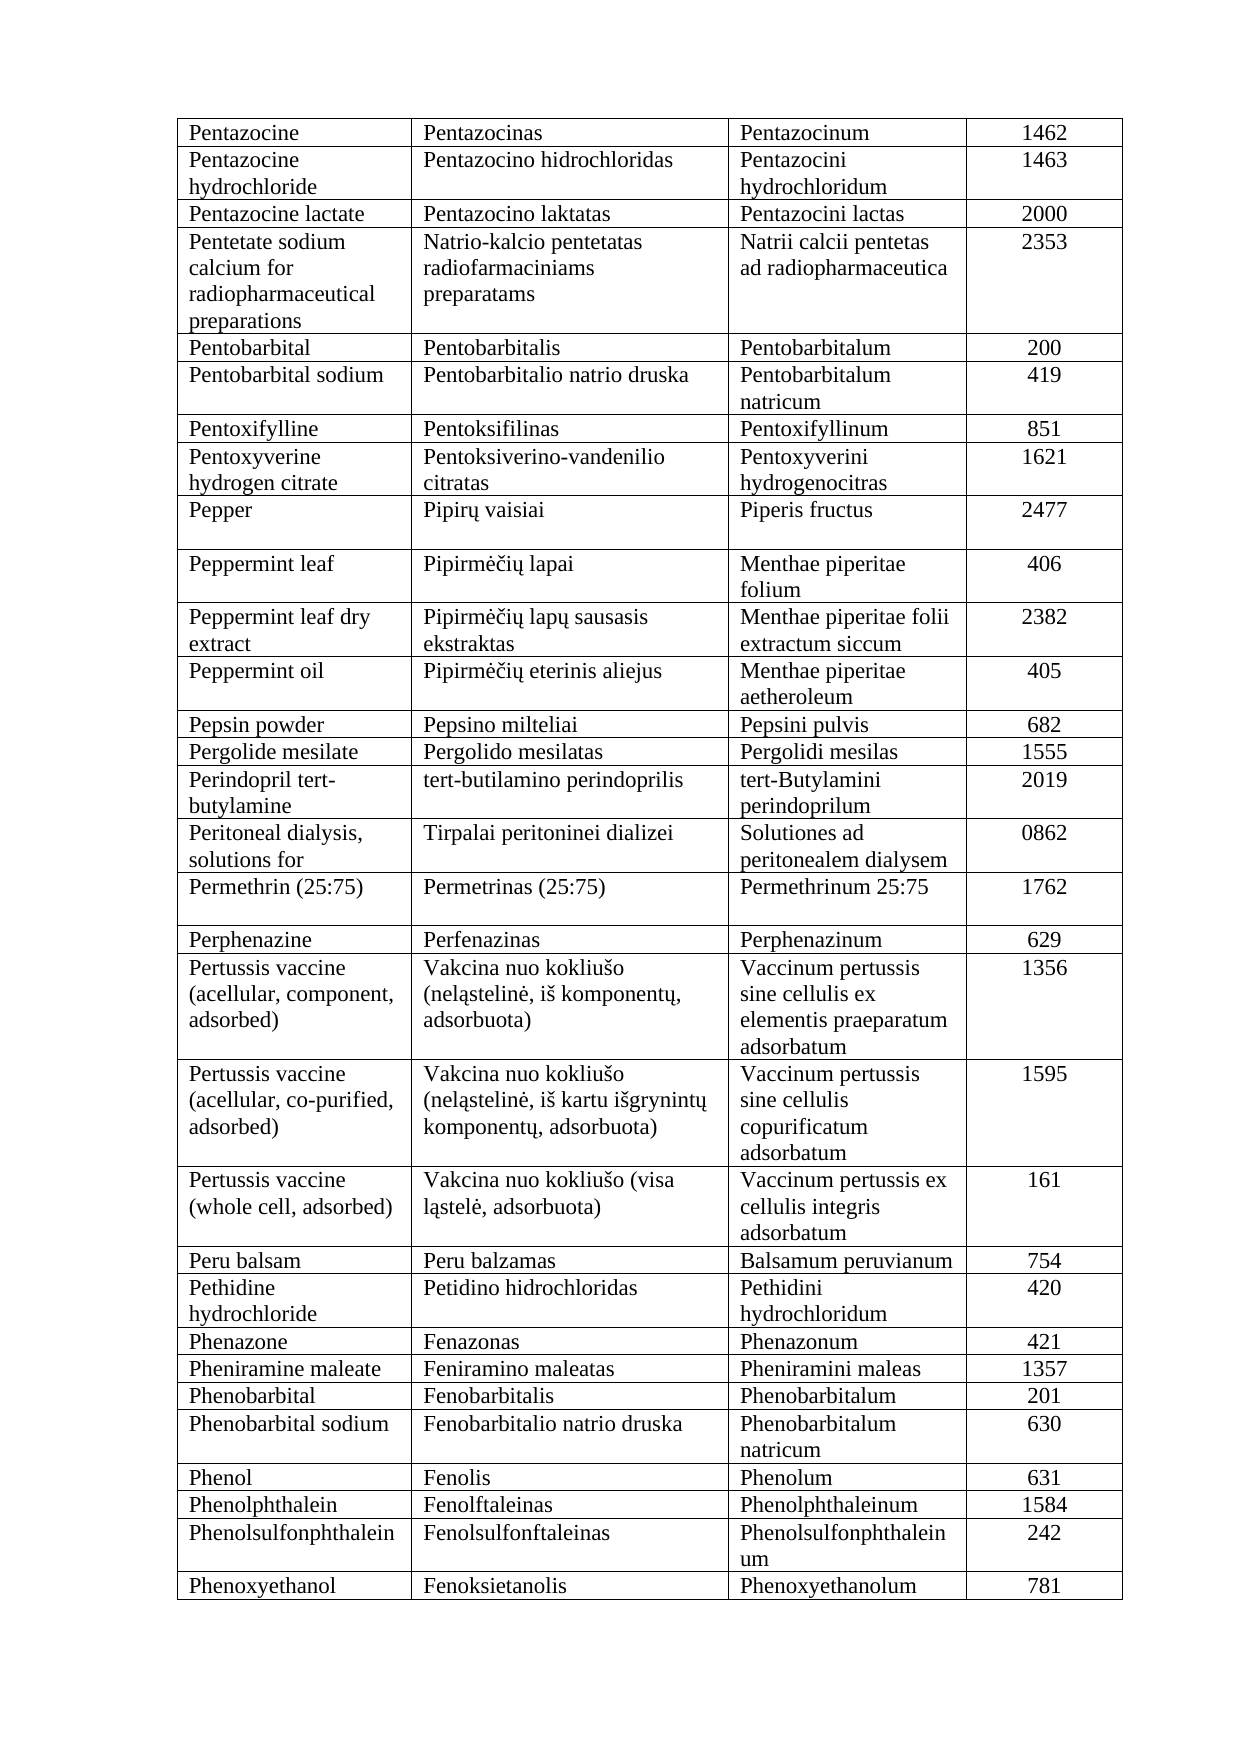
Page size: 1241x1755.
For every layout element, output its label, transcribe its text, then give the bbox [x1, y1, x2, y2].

table_cell 1621 [967, 443, 1122, 495]
table_cell Fenobarbitalio natrio druska [412, 1410, 728, 1463]
table_cell Feniramino maleatas [412, 1355, 728, 1382]
table_cell Pheniramine maleate [178, 1355, 411, 1382]
table_cell 1463 [967, 147, 1122, 199]
table_cell 242 [967, 1519, 1122, 1571]
table_cell Pentazocinas [412, 119, 728, 146]
table_cell Phenoxyethanol [178, 1572, 411, 1599]
table_cell Permethrin (25:75) [178, 873, 411, 925]
table_cell Vaccinum pertussis ex cellulis integris adsorbatum [729, 1167, 966, 1246]
table_cell Fenazonas [412, 1328, 728, 1354]
table_cell Vakcina nuo kokliušo (visa ląstelė, adsorbuota) [412, 1167, 728, 1246]
table_cell Pheniramini maleas [729, 1355, 966, 1382]
table_cell 1462 [967, 119, 1122, 146]
table_cell Peru balzamas [412, 1247, 728, 1273]
table_cell Fenolftaleinas [412, 1491, 728, 1517]
table_cell Phenazone [178, 1328, 411, 1354]
table_cell Phenolphthaleinum [729, 1491, 966, 1517]
table_cell Pentoxyverini hydrogenocitras [729, 443, 966, 495]
table_cell Phenazonum [729, 1328, 966, 1354]
table_cell Menthae piperitae folii extractum siccum [729, 603, 966, 656]
table_cell Natrii calcii pentetas ad radiopharmaceutica [729, 228, 966, 333]
table_cell Piperis fructus [729, 496, 966, 548]
table_cell Phenol [178, 1464, 411, 1490]
table_cell 1595 [967, 1060, 1122, 1166]
table_cell Phenobarbital sodium [178, 1410, 411, 1463]
table_cell Peppermint leaf [178, 550, 411, 602]
table_cell 631 [967, 1464, 1122, 1490]
table_cell Pentazocini lactas [729, 200, 966, 227]
table_cell Pipirų vaisiai [412, 496, 728, 548]
table_cell Petidino hidrochloridas [412, 1274, 728, 1327]
table_cell Pertussis vaccine (acellular, co-purified, adsorbed) [178, 1060, 411, 1166]
table_cell Vaccinum pertussis sine cellulis ex elementis praeparatum adsorbatum [729, 954, 966, 1059]
table_cell 1584 [967, 1491, 1122, 1517]
table_cell Pentazocine [178, 119, 411, 146]
table_cell Phenobarbital [178, 1383, 411, 1409]
table_cell Permetrinas (25:75) [412, 873, 728, 925]
table_cell Pentoksiverino-vandenilio citratas [412, 443, 728, 495]
table_cell Perphenazine [178, 926, 411, 953]
table_cell Permethrinum 25:75 [729, 873, 966, 925]
table_cell Phenolsulfonphthalein [178, 1519, 411, 1571]
table_cell Pentoksifilinas [412, 415, 728, 442]
table_cell Pipirmėčių lapų sausasis ekstraktas [412, 603, 728, 656]
table_cell Phenolum [729, 1464, 966, 1490]
table_cell 2477 [967, 496, 1122, 548]
table_cell Perindopril tert-butylamine [178, 766, 411, 818]
table_cell 851 [967, 415, 1122, 442]
table_cell Pethidini hydrochloridum [729, 1274, 966, 1327]
table_cell Perphenazinum [729, 926, 966, 953]
table_cell Fenolis [412, 1464, 728, 1490]
table_cell Pentobarbitalum [729, 334, 966, 361]
table_cell Pentazocinum [729, 119, 966, 146]
table_cell Phenobarbitalum natricum [729, 1410, 966, 1463]
table_cell Pentoxifylline [178, 415, 411, 442]
table_cell 1762 [967, 873, 1122, 925]
table_cell Pentazocini hydrochloridum [729, 147, 966, 199]
table_cell Pethidine hydrochloride [178, 1274, 411, 1327]
table_cell Pergolidi mesilas [729, 738, 966, 764]
table_cell Peru balsam [178, 1247, 411, 1273]
table_cell Peppermint leaf dry extract [178, 603, 411, 656]
table_cell Pentetate sodium calcium for radiopharmaceutical preparations [178, 228, 411, 333]
table_cell 420 [967, 1274, 1122, 1327]
table_cell 2000 [967, 200, 1122, 227]
table_cell Pentazocine hydrochloride [178, 147, 411, 199]
table_cell 405 [967, 657, 1122, 710]
table_cell Phenoxyethanolum [729, 1572, 966, 1599]
table_cell 2019 [967, 766, 1122, 818]
table_cell 630 [967, 1410, 1122, 1463]
table_cell Pentobarbital sodium [178, 362, 411, 414]
table_cell 781 [967, 1572, 1122, 1599]
table_cell Pertussis vaccine (acellular, component, adsorbed) [178, 954, 411, 1059]
table_cell 1357 [967, 1355, 1122, 1382]
table_cell Phenobarbitalum [729, 1383, 966, 1409]
table_cell Phenolsulfonphthaleinum [729, 1519, 966, 1571]
table_cell Tirpalai peritoninei dializei [412, 819, 728, 872]
table_cell 421 [967, 1328, 1122, 1354]
table_cell Pentobarbitalio natrio druska [412, 362, 728, 414]
table_cell 419 [967, 362, 1122, 414]
table_cell Phenolphthalein [178, 1491, 411, 1517]
table_cell tert-butilamino perindoprilis [412, 766, 728, 818]
table_cell Pentobarbitalis [412, 334, 728, 361]
table_cell 2382 [967, 603, 1122, 656]
table_cell 2353 [967, 228, 1122, 333]
table_cell Pepsino milteliai [412, 711, 728, 737]
table_cell Fenoksietanolis [412, 1572, 728, 1599]
table_cell Pepsini pulvis [729, 711, 966, 737]
table_cell 682 [967, 711, 1122, 737]
table_cell Pepsin powder [178, 711, 411, 737]
table_cell Vakcina nuo kokliušo (neląstelinė, iš kartu išgrynintų komponentų, adsorbuota) [412, 1060, 728, 1166]
table_cell Pergolido mesilatas [412, 738, 728, 764]
table_cell Menthae piperitae aetheroleum [729, 657, 966, 710]
table_cell Pergolide mesilate [178, 738, 411, 764]
table_cell Pentazocino laktatas [412, 200, 728, 227]
table_cell Pertussis vaccine (whole cell, adsorbed) [178, 1167, 411, 1246]
table_cell Solutiones ad peritonealem dialysem [729, 819, 966, 872]
table_cell Fenobarbitalis [412, 1383, 728, 1409]
table_cell 1356 [967, 954, 1122, 1059]
table_cell Perfenazinas [412, 926, 728, 953]
table_cell Pepper [178, 496, 411, 548]
table_cell Pentazocine lactate [178, 200, 411, 227]
table_cell Pentoxifyllinum [729, 415, 966, 442]
table_cell 1555 [967, 738, 1122, 764]
table_cell Natrio-kalcio pentetatas radiofarmaciniams preparatams [412, 228, 728, 333]
table_cell 406 [967, 550, 1122, 602]
table_cell Pentobarbital [178, 334, 411, 361]
table_cell Pentobarbitalum natricum [729, 362, 966, 414]
table_cell Pipirmėčių lapai [412, 550, 728, 602]
table_cell 161 [967, 1167, 1122, 1246]
table_cell tert-Butylamini perindoprilum [729, 766, 966, 818]
table_cell Menthae piperitae folium [729, 550, 966, 602]
table_cell 201 [967, 1383, 1122, 1409]
table_cell Vakcina nuo kokliušo (neląstelinė, iš komponentų, adsorbuota) [412, 954, 728, 1059]
table_cell Pipirmėčių eterinis aliejus [412, 657, 728, 710]
table_cell Balsamum peruvianum [729, 1247, 966, 1273]
table_cell Pentazocino hidrochloridas [412, 147, 728, 199]
table_cell Peppermint oil [178, 657, 411, 710]
table_cell Fenolsulfonftaleinas [412, 1519, 728, 1571]
table_cell 754 [967, 1247, 1122, 1273]
table_cell 200 [967, 334, 1122, 361]
table_cell Vaccinum pertussis sine cellulis copurificatum adsorbatum [729, 1060, 966, 1166]
table_cell Pentoxyverine hydrogen citrate [178, 443, 411, 495]
table_cell 0862 [967, 819, 1122, 872]
table_cell 629 [967, 926, 1122, 953]
table_cell Peritoneal dialysis, solutions for [178, 819, 411, 872]
